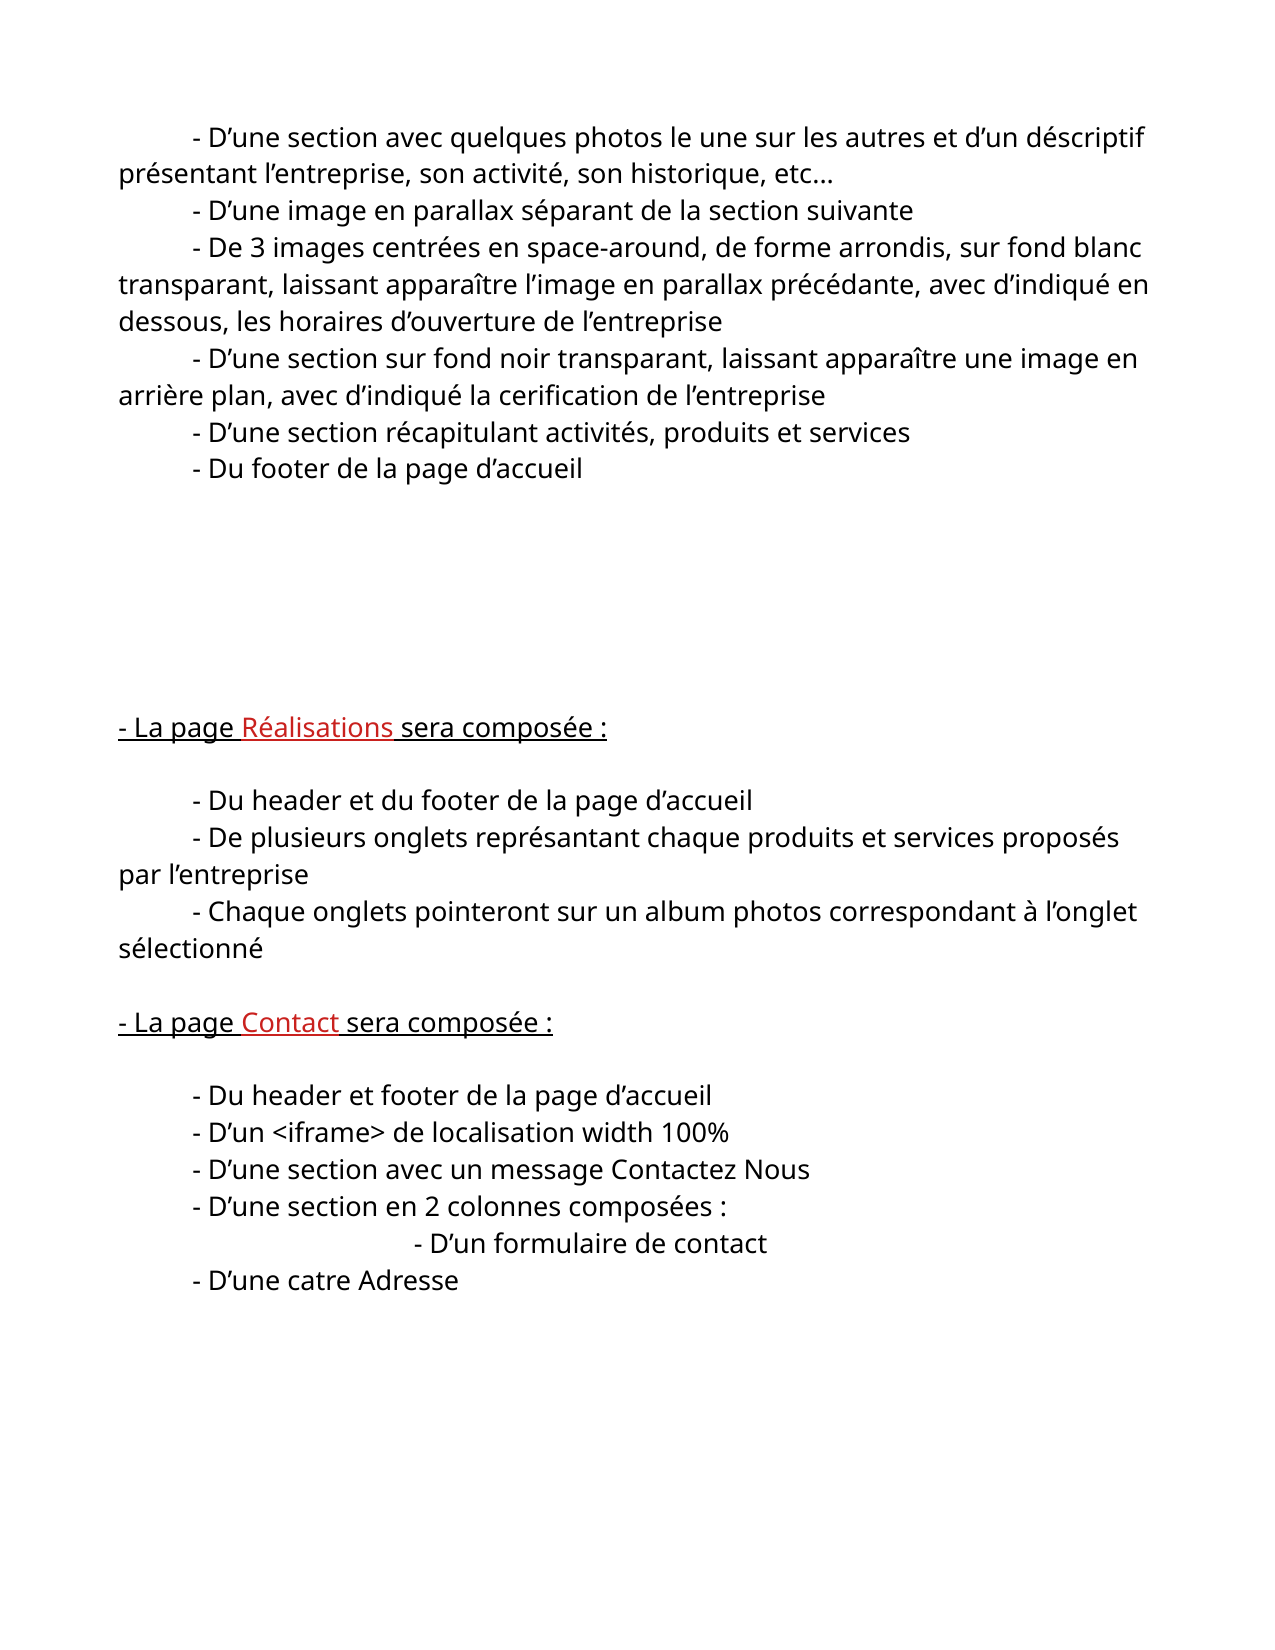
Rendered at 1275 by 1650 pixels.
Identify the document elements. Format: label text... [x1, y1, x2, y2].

text - D’un formulaire de contact [118, 1224, 1157, 1261]
text - De 3 images centrées en space-around, de forme arrondis, sur fond blanc transparant, laissant apparaître l’image en parallax précédante, avec d’indiqué en dessous, les horaires d’ouverture de l’entreprise [118, 229, 1157, 339]
text - Chaque onglets pointeront sur un album photos correspondant à l’onglet sélectionné [118, 892, 1157, 966]
text - Du header et footer de la page d’accueil [118, 1077, 1157, 1114]
text - D’une section sur fond noir transparant, laissant apparaître une image en arrière plan, avec d’indiqué la cerification de l’entreprise [118, 339, 1157, 413]
text - D’une section avec un message Contactez Nous [118, 1151, 1157, 1187]
text - D’un <iframe> de localisation width 100% [118, 1114, 1157, 1151]
text - Du header et du footer de la page d’accueil [118, 782, 1157, 819]
text - Du footer de la page d’accueil [118, 450, 1157, 487]
text - D’une catre Adresse [118, 1261, 1157, 1298]
text - La page Réalisations sera composée : [118, 708, 1157, 745]
text - La page Contact sera composée : [118, 1003, 1157, 1040]
text - D’une image en parallax séparant de la section suivante [118, 192, 1157, 229]
text - D’une section récapitulant activités, produits et services [118, 413, 1157, 450]
text - De plusieurs onglets représantant chaque produits et services proposés par l’entreprise [118, 819, 1157, 892]
text - D’une section avec quelques photos le une sur les autres et d’un déscriptif présentant l’entreprise, son activité, son historique, etc... [118, 118, 1157, 192]
text - D’une section en 2 colonnes composées : [118, 1187, 1157, 1224]
